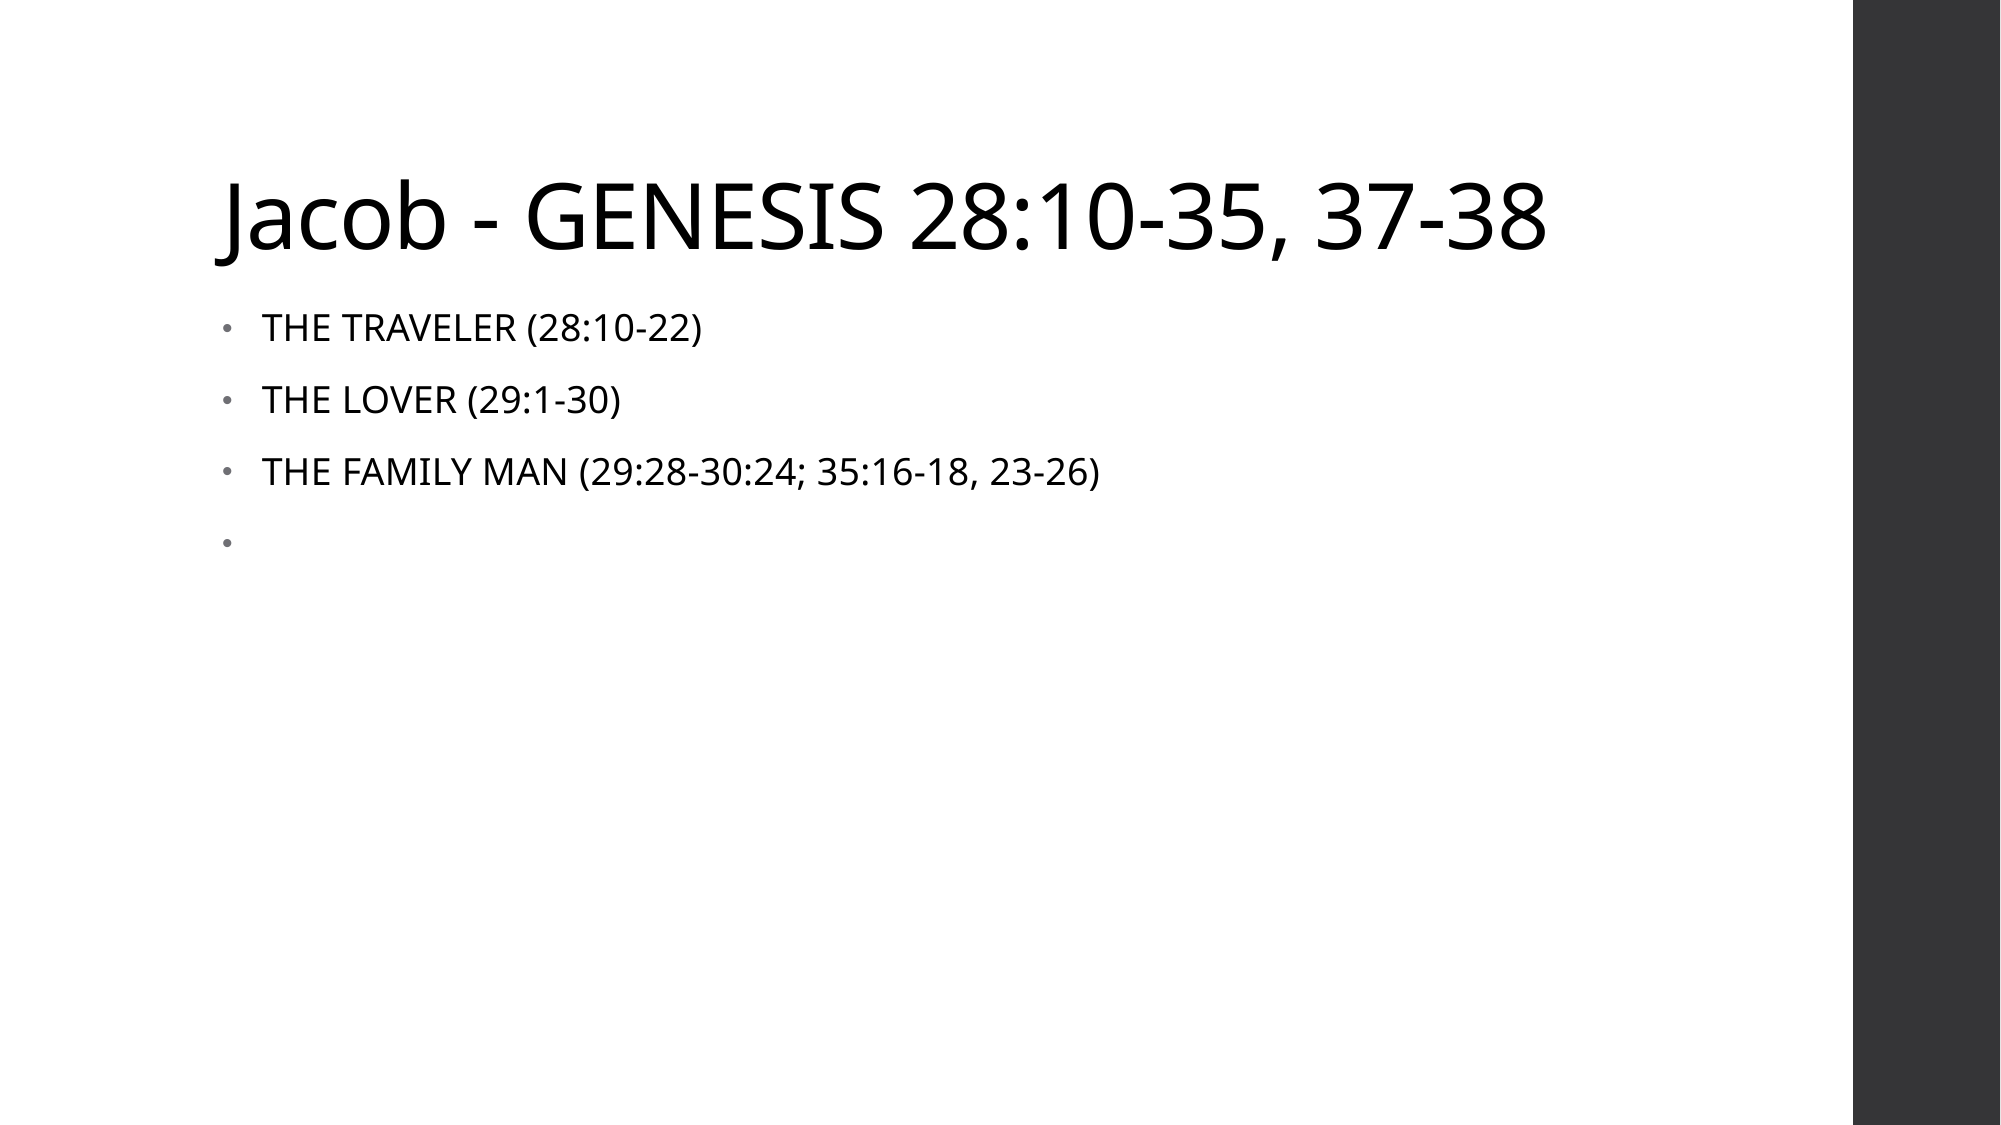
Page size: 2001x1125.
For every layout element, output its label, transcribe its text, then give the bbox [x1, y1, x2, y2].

list THE TRAVELER (28:10-22) THE LOVER (29:1-30) THE FAMILY MAN (29:28-30:24; 35:16-18, 23-26) [206, 299, 1617, 1014]
title Jacob - GENESIS 28:10-35, 37-38 [206, 60, 1797, 278]
